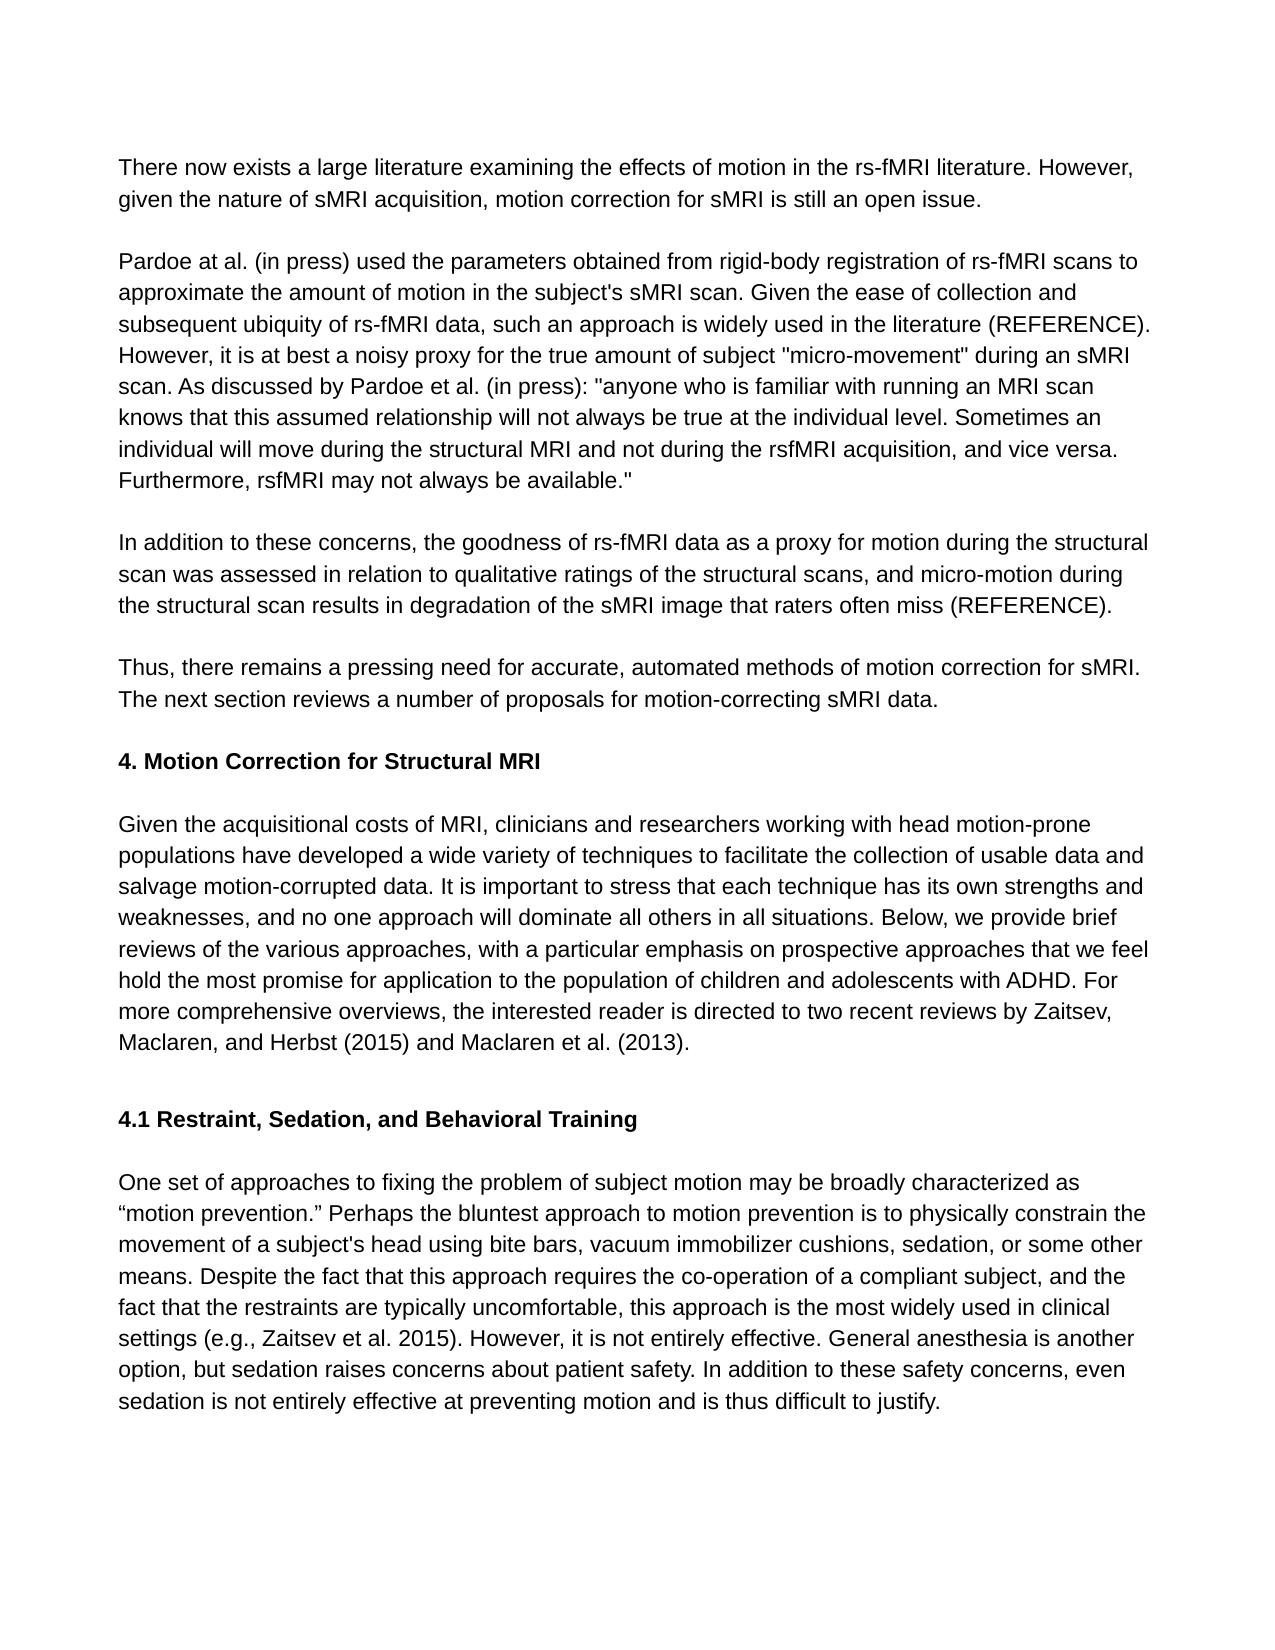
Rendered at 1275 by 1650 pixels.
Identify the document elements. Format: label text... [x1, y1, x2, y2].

text There now exists a large literature examining the effects of motion in the rs-fMRI literature. However, given the nature of sMRI acquisition, motion correction for sMRI is still an open issue. Pardoe at al. (in press) used the parameters obtained from rigid-body registration of rs-fMRI scans to approximate the amount of motion in the subject's sMRI scan. Given the ease of collection and subsequent ubiquity of rs-fMRI data, such an approach is widely used in the literature (REFERENCE). However, it is at best a noisy proxy for the true amount of subject "micro-movement" during an sMRI scan. As discussed by Pardoe et al. (in press): "anyone who is familiar with running an MRI scan knows that this assumed relationship will not always be true at the individual level. Sometimes an individual will move during the structural MRI and not during the rsfMRI acquisition, and vice versa. Furthermore, rsfMRI may not always be available." In addition to these concerns, the goodness of rs-fMRI data as a proxy for motion during the structural scan was assessed in relation to qualitative ratings of the structural scans, and micro-motion during the structural scan results in degradation of the sMRI image that raters often miss (REFERENCE). Thus, there remains a pressing need for accurate, automated methods of motion correction for sMRI. The next section reviews a number of proposals for motion-correcting sMRI data. 4. Motion Correction for Structural MRI Given the acquisitional costs of MRI, clinicians and researchers working with head motion-prone populations have developed a wide variety of techniques to facilitate the collection of usable data and salvage motion-corrupted data. It is important to stress that each technique has its own strengths and weaknesses, and no one approach will dominate all others in all situations. Below, we provide brief reviews of the various approaches, with a particular emphasis on prospective approaches that we feel hold the most promise for application to the population of children and adolescents with ADHD. For more comprehensive overviews, the interested reader is directed to two recent reviews by Zaitsev, Maclaren, and Herbst (2015) and Maclaren et al. (2013). [118, 118, 1157, 1056]
text 4.1 Restraint, Sedation, and Behavioral Training One set of approaches to fixing the problem of subject motion may be broadly characterized as “motion prevention.” Perhaps the bluntest approach to motion prevention is to physically constrain the movement of a subject's head using bite bars, vacuum immobilizer cushions, sedation, or some other means. Despite the fact that this approach requires the co-operation of a compliant subject, and the fact that the restraints are typically uncomfortable, this approach is the most widely used in clinical settings (e.g., Zaitsev et al. 2015). However, it is not entirely effective. General anesthesia is another option, but sedation raises concerns about patient safety. In addition to these safety concerns, even sedation is not entirely effective at preventing motion and is thus difficult to justify. [118, 1070, 1157, 1445]
